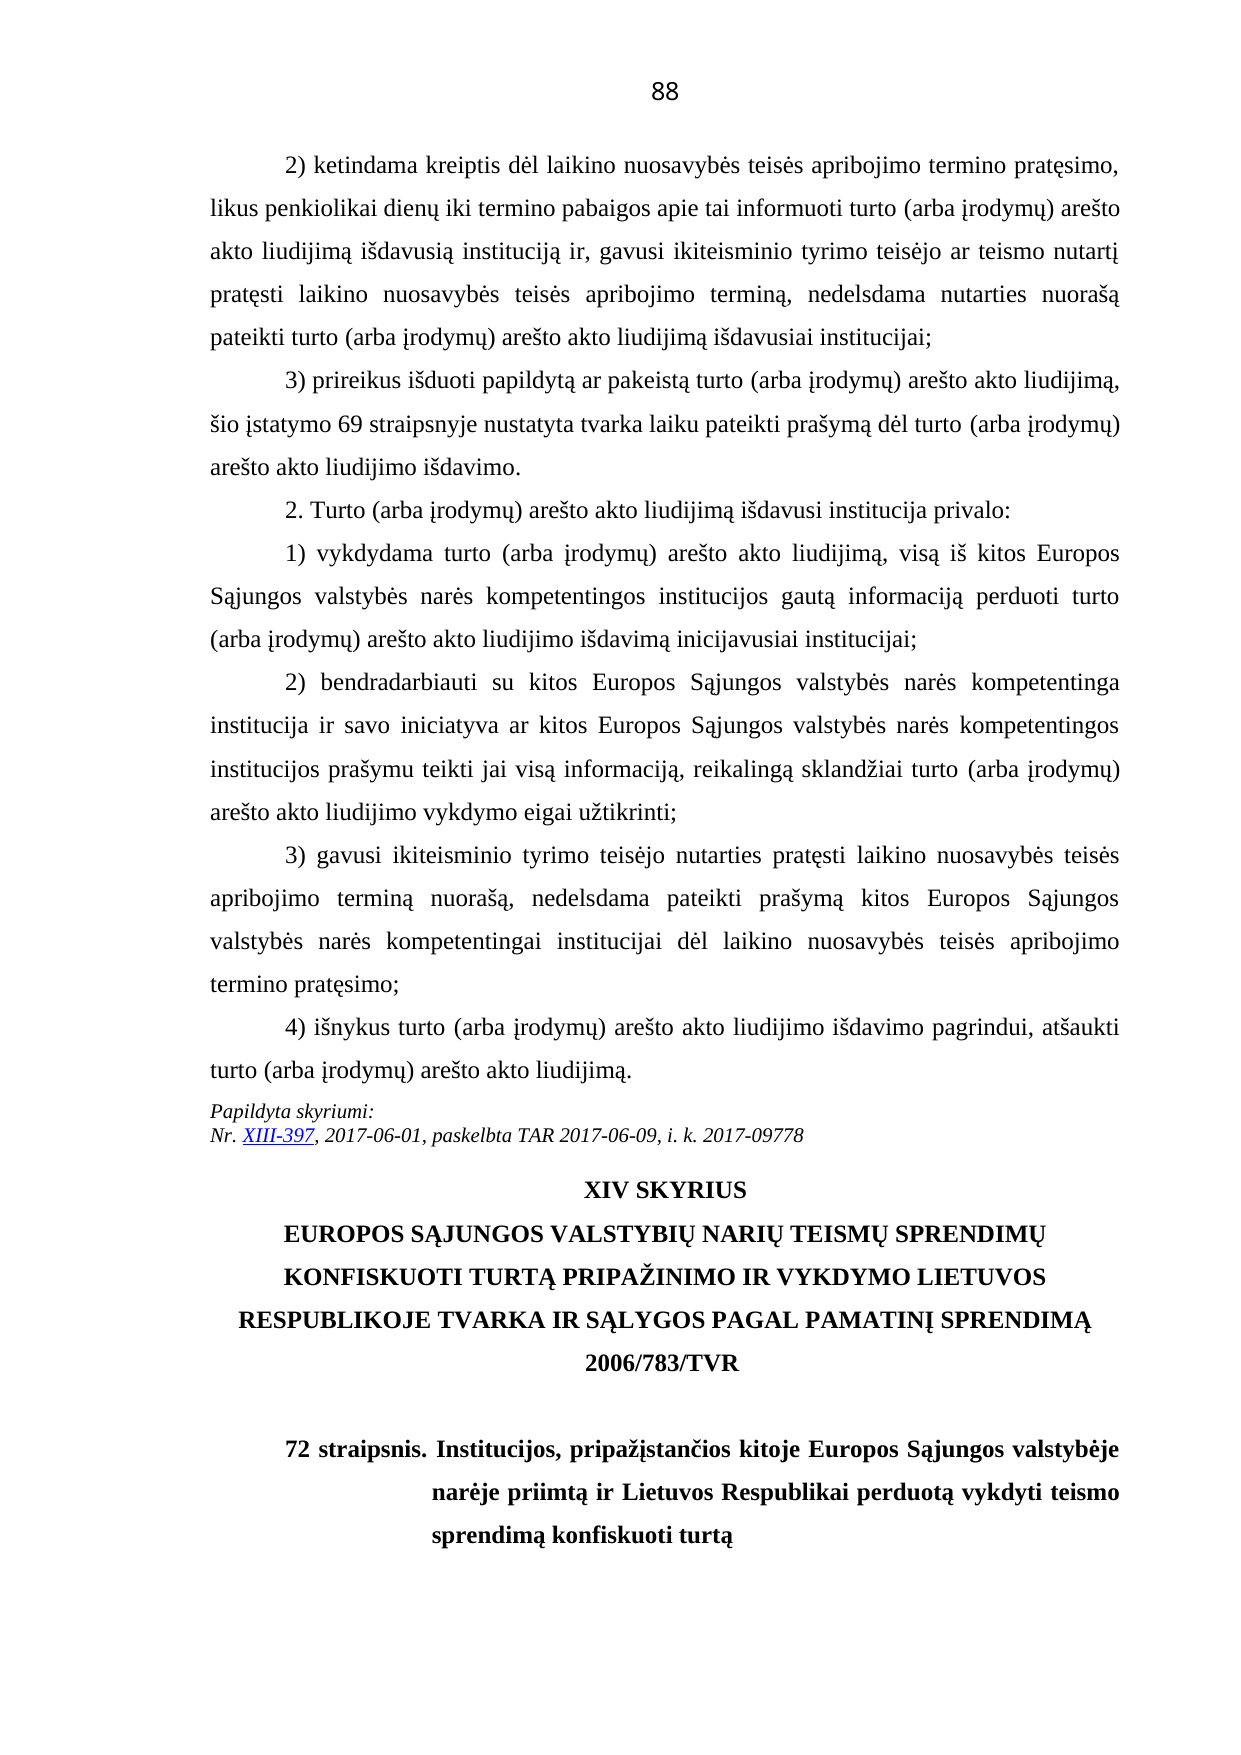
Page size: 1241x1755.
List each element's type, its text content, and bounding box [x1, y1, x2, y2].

text Nr. XIII-397, 2017-06-01, paskelbta TAR 2017-06-09, i. k. 2017-09778 [210, 1123, 1120, 1147]
text XIV SKYRIUS [210, 1176, 1120, 1204]
text 2) ketindama kreiptis dėl laikino nuosavybės teisės apribojimo termino pratęsimo, likus penkiolikai dienų iki termino pabaigos apie tai informuoti turto (arba įrodymų) arešto akto liudijimą išdavusią instituciją ir, gavusi ikiteisminio tyrimo teisėjo ar teismo nutartį pratęsti laikino nuosavybės teisės apribojimo terminą, nedelsdama nutarties nuorašą pateikti turto (arba įrodymų) arešto akto liudijimą išdavusiai institucijai; [210, 150, 1120, 351]
text 2. Turto (arba įrodymų) arešto akto liudijimą išdavusi institucija privalo: [210, 495, 1120, 524]
text 1) vykdydama turto (arba įrodymų) arešto akto liudijimą, visą iš kitos Europos Sąjungos valstybės narės kompetentingos institucijos gautą informaciją perduoti turto (arba įrodymų) arešto akto liudijimo išdavimą inicijavusiai institucijai; [210, 538, 1120, 653]
text 4) išnykus turto (arba įrodymų) arešto akto liudijimo išdavimo pagrindui, atšaukti turto (arba įrodymų) arešto akto liudijimą. [210, 1012, 1120, 1084]
text 3) prireikus išduoti papildytą ar pakeistą turto (arba įrodymų) arešto akto liudijimą, šio įstatymo 69 straipsnyje nustatyta tvarka laiku pateikti prašymą dėl turto (arba įrodymų) arešto akto liudijimo išdavimo. [210, 366, 1120, 481]
text EUROPOS SĄJUNGOS VALSTYBIŲ NARIŲ TEISMŲ SPRENDIMŲ KONFISKUOTI TURTĄ PRIPAŽINIMO IR VYKDYMO LIETUVOS RESPUBLIKOJE TVARKA IR SĄLYGOS PAGAL PAMATINĮ SPRENDIMĄ 2006/783/TVR [210, 1219, 1120, 1377]
text 2) bendradarbiauti su kitos Europos Sąjungos valstybės narės kompetentinga institucija ir savo iniciatyva ar kitos Europos Sąjungos valstybės narės kompetentingos institucijos prašymu teikti jai visą informaciją, reikalingą sklandžiai turto (arba įrodymų) arešto akto liudijimo vykdymo eigai užtikrinti; [210, 667, 1120, 826]
text 3) gavusi ikiteisminio tyrimo teisėjo nutarties pratęsti laikino nuosavybės teisės apribojimo terminą nuorašą, nedelsdama pateikti prašymą kitos Europos Sąjungos valstybės narės kompetentingai institucijai dėl laikino nuosavybės teisės apribojimo termino pratęsimo; [210, 840, 1120, 998]
text Papildyta skyriumi: [210, 1099, 1120, 1123]
text 72 straipsnis. Institucijos, pripažįstančios kitoje Europos Sąjungos valstybėje narėje priimtą ir Lietuvos Respublikai perduotą vykdyti teismo sprendimą konfiskuoti turtą [285, 1434, 1120, 1549]
